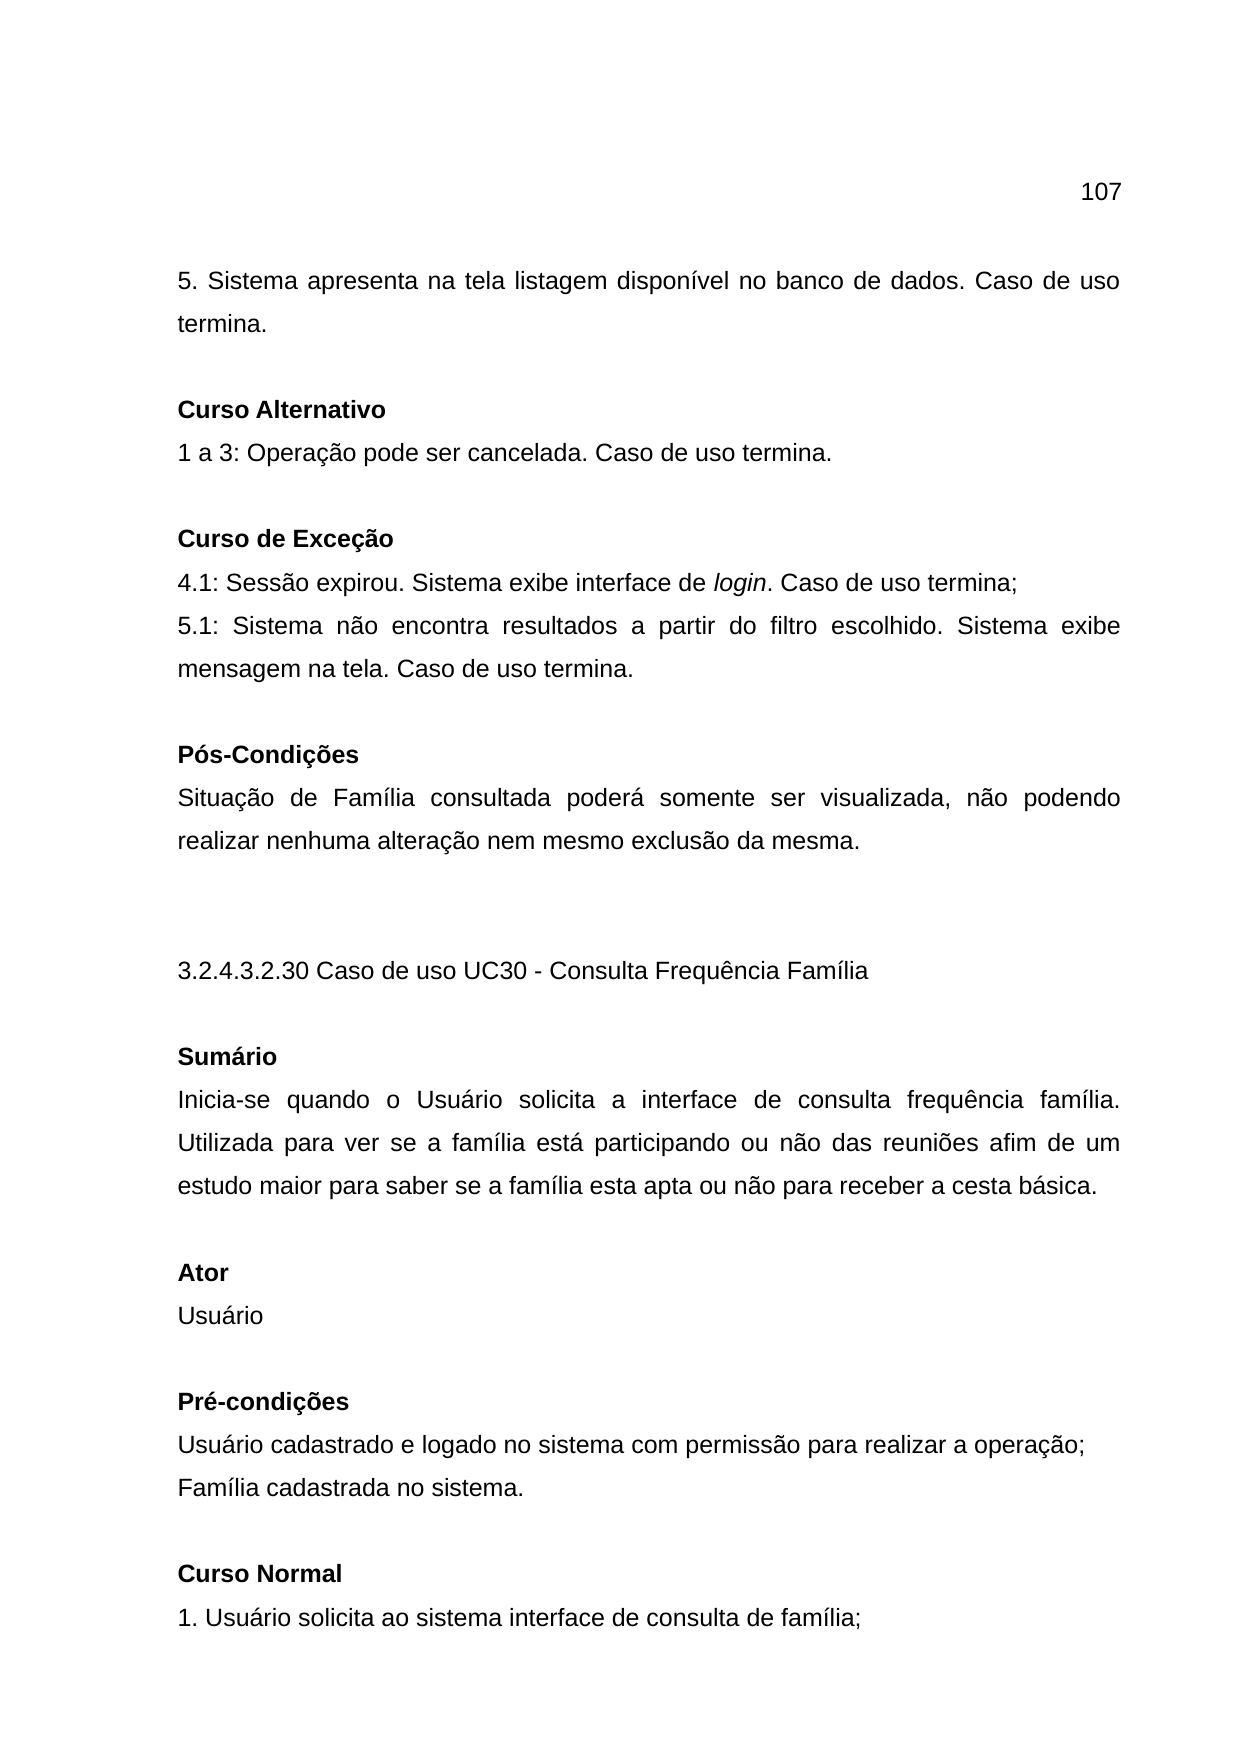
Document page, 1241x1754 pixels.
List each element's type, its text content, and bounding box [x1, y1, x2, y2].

text Curso Alternativo [177, 395, 1122, 424]
text Sumário [177, 1042, 1122, 1071]
text Pré-condições [177, 1387, 1122, 1416]
text Curso de Exceção [177, 524, 1122, 553]
text 1 a 3: Operação pode ser cancelada. Caso de uso termina. [177, 438, 1122, 467]
text 3.2.4.3.2.30 Caso de uso UC30 - Consulta Frequência Família [177, 956, 1122, 984]
text Inicia-se quando o Usuário solicita a interface de consulta frequência família. Utilizada para ver se a família está participando ou não das reuniões afim de um estudo maior para saber se a família esta apta ou não para receber a cesta básica. [177, 1085, 1122, 1200]
text Família cadastrada no sistema. [177, 1473, 1122, 1502]
text Usuário cadastrado e logado no sistema com permissão para realizar a operação; [177, 1430, 1122, 1459]
text Situação de Família consultada poderá somente ser visualizada, não podendo realizar nenhuma alteração nem mesmo exclusão da mesma. [177, 783, 1122, 855]
text Curso Normal [177, 1559, 1122, 1588]
text Ator [177, 1258, 1122, 1286]
text Usuário [177, 1301, 1122, 1329]
text 5.1: Sistema não encontra resultados a partir do filtro escolhido. Sistema exibe mensagem na tela. Caso de uso termina. [177, 611, 1122, 683]
text 1. Usuário solicita ao sistema interface de consulta de família; [177, 1603, 1122, 1631]
text 5. Sistema apresenta na tela listagem disponível no banco de dados. Caso de uso termina. [177, 266, 1122, 338]
text 4.1: Sessão expirou. Sistema exibe interface de login. Caso de uso termina; [177, 568, 1122, 596]
text Pós-Condições [177, 740, 1122, 769]
